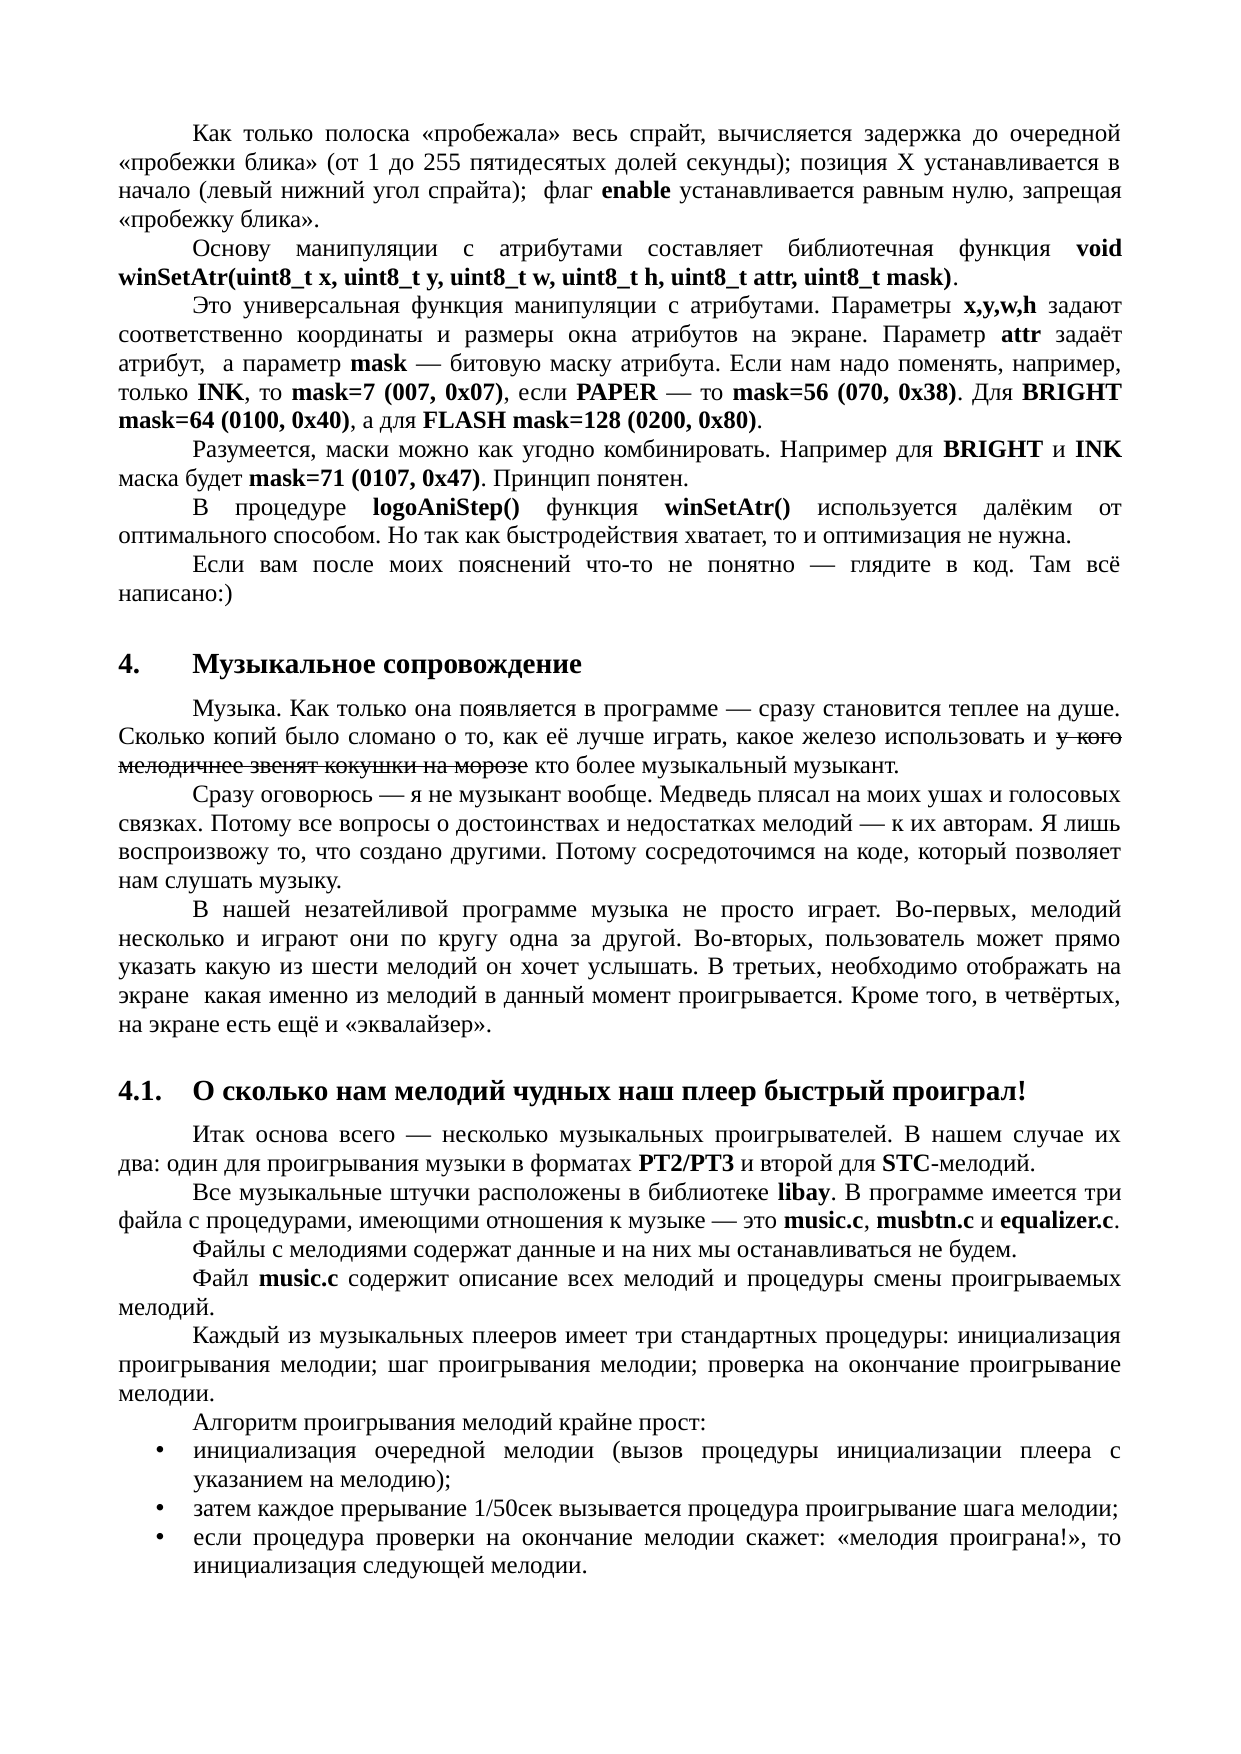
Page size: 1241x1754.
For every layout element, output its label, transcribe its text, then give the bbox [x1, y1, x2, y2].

text Файлы с мелодиями содержат данные и на них мы останавливаться не будем. [118, 1234, 1122, 1263]
text Как только полоска «пробежала» весь спрайт, вычисляется задержка до очередной «пробежки блика» (от 1 до 255 пятидесятых долей секунды); позиция X устанавливается в начало (левый нижний угол спрайта); флаг enable устанавливается равным нулю, запрещая «пробежку блика». [118, 118, 1122, 233]
text Алгоритм проигрывания мелодий крайне прост: [118, 1407, 1122, 1436]
text Итак основа всего — несколько музыкальных проигрывателей. В нашем случае их два: один для проигрывания музыки в форматах PT2/PT3 и второй для STC-мелодий. [118, 1119, 1122, 1177]
text Основу манипуляции с атрибутами составляет библиотечная функция void winSetAtr(uint8_t x, uint8_t y, uint8_t w, uint8_t h, uint8_t attr, uint8_t mask). [118, 233, 1122, 291]
text Сразу оговорюсь — я не музыкант вообще. Медведь плясал на моих ушах и голосовых связках. Потому все вопросы о достоинствах и недостатках мелодий — к их авторам. Я лишь воспроизвожу то, что создано другими. Потому сосредоточимся на коде, который позволяет нам слушать музыку. [118, 779, 1122, 894]
text Каждый из музыкальных плееров имеет три стандартных процедуры: инициализация проигрывания мелодии; шаг проигрывания мелодии; проверка на окончание проигрывание мелодии. [118, 1321, 1122, 1407]
list затем каждое прерывание 1/50сек вызывается процедура проигрывание шага мелодии; [156, 1493, 1122, 1522]
text Все музыкальные штучки расположены в библиотеке libay. В программе имеется три файла с процедурами, имеющими отношения к музыке — это music.c, musbtn.c и equalizer.c. [118, 1177, 1122, 1234]
list инициализация очередной мелодии (вызов процедуры инициализации плеера с указанием на мелодию); [156, 1436, 1122, 1493]
text Музыка. Как только она появляется в программе — сразу становится теплее на душе. Сколько копий было сломано о то, как её лучше играть, какое железо использовать и у кого мелодичнее звенят кокушки на морозе кто более музыкальный музыкант. [118, 693, 1122, 779]
text В процедуре logoAniStep() функция winSetAtr() используется далёким от оптимального способом. Но так как быстродействия хватает, то и оптимизация не нужна. [118, 492, 1122, 549]
list если процедура проверки на окончание мелодии скажет: «мелодия проиграна!», то инициализация следующей мелодии. [156, 1522, 1122, 1579]
text В нашей незатейливой программе музыка не просто играет. Во-первых, мелодий несколько и играют они по кругу одна за другой. Во-вторых, пользователь может прямо указать какую из шести мелодий он хочет услышать. В третьих, необходимо отображать на экране какая именно из мелодий в данный момент проигрывается. Кроме того, в четвёртых, на экране есть ещё и «эквалайзер». [118, 894, 1122, 1038]
text Если вам после моих пояснений что-то не понятно — глядите в код. Там всё написано:) [118, 549, 1122, 607]
text Это универсальная функция манипуляции с атрибутами. Параметры x,y,w,h задают соответственно координаты и размеры окна атрибутов на экране. Параметр attr задаёт атрибут, а параметр mask — битовую маску атрибута. Если нам надо поменять, например, только INK, то mask=7 (007, 0x07), если PAPER — то mask=56 (070, 0x38). Для BRIGHT mask=64 (0100, 0x40), а для FLASH mask=128 (0200, 0x80). [118, 291, 1122, 434]
subtitle О сколько нам мелодий чудных наш плеер быстрый проиграл! [118, 1073, 1122, 1107]
text Разумеется, маски можно как угодно комбинировать. Например для BRIGHT и INK маска будет mask=71 (0107, 0x47). Принцип понятен. [118, 434, 1122, 492]
subtitle Музыкальное сопровождение [118, 647, 1122, 680]
text Файл music.c содержит описание всех мелодий и процедуры смены проигрываемых мелодий. [118, 1263, 1122, 1321]
